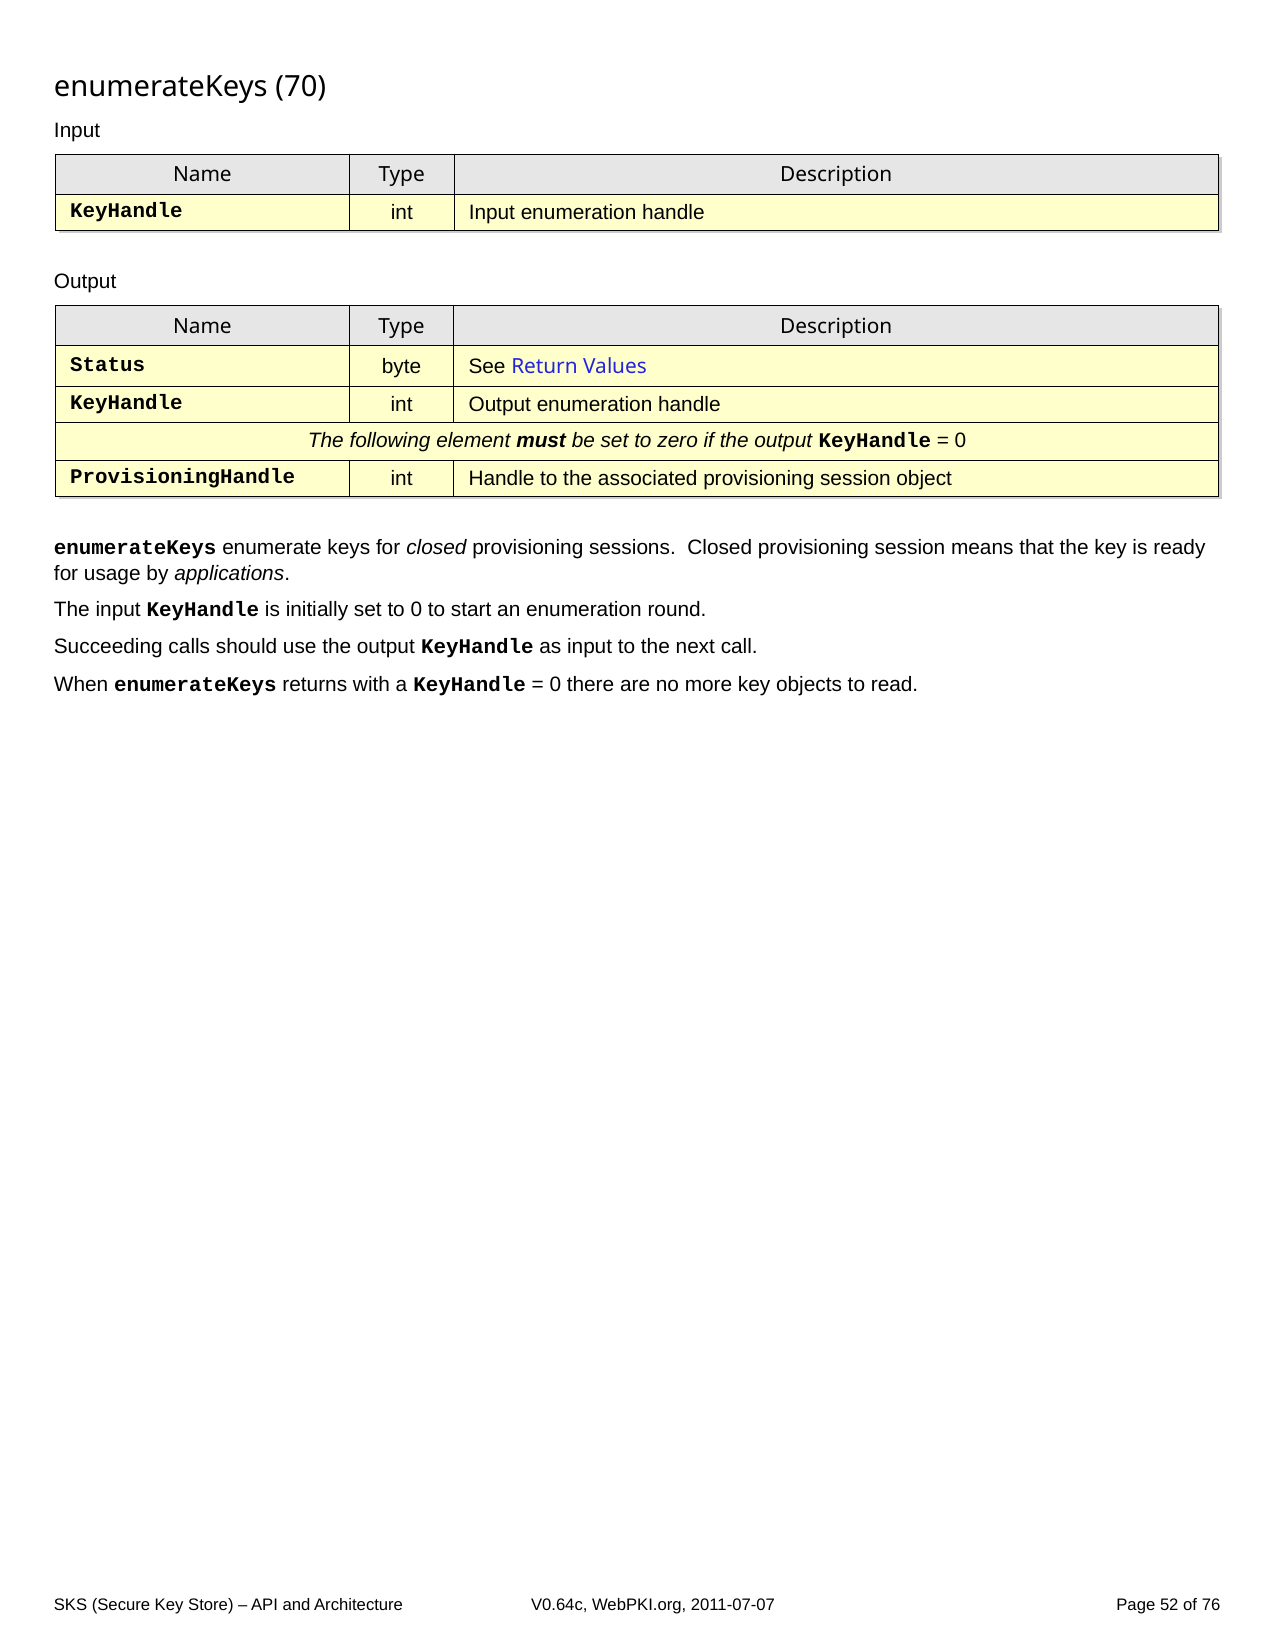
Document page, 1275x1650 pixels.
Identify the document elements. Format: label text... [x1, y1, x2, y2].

table_header Name [56, 306, 349, 345]
table_cell ProvisioningHandle [56, 461, 349, 496]
table_cell KeyHandle [56, 195, 349, 230]
text enumerateKeys enumerate keys for closed provisioning sessions. Closed provisioning session means that the key is ready for usage by applications. [54, 535, 1221, 585]
table_cell Handle to the associated provisioning session object [454, 461, 1218, 496]
text Input [54, 118, 1221, 142]
table_cell KeyHandle [56, 387, 349, 422]
text When enumerateKeys returns with a KeyHandle = 0 there are no more key objects to read. [54, 672, 1221, 697]
table_cell Input enumeration handle [455, 195, 1218, 230]
subtitle enumerateKeys (70) [54, 66, 1221, 105]
table_cell Status [56, 346, 349, 386]
table_header Description [455, 155, 1218, 194]
text Succeeding calls should use the output KeyHandle as input to the next call. [54, 634, 1221, 660]
table_cell int [350, 387, 453, 422]
table_header Type [350, 306, 453, 345]
table_cell int [350, 195, 454, 230]
table_cell int [350, 461, 453, 496]
table_header Type [350, 155, 454, 194]
table_cell See Return Values [454, 346, 1218, 386]
table_cell Output enumeration handle [454, 387, 1218, 422]
text The input KeyHandle is initially set to 0 to start an enumeration round. [54, 596, 1221, 622]
table_cell byte [350, 346, 453, 386]
table_header Description [454, 306, 1218, 345]
table_header Name [56, 155, 349, 194]
table_cell The following element must be set to zero if the output KeyHandle = 0 [56, 423, 1218, 459]
text Output [54, 269, 1221, 293]
